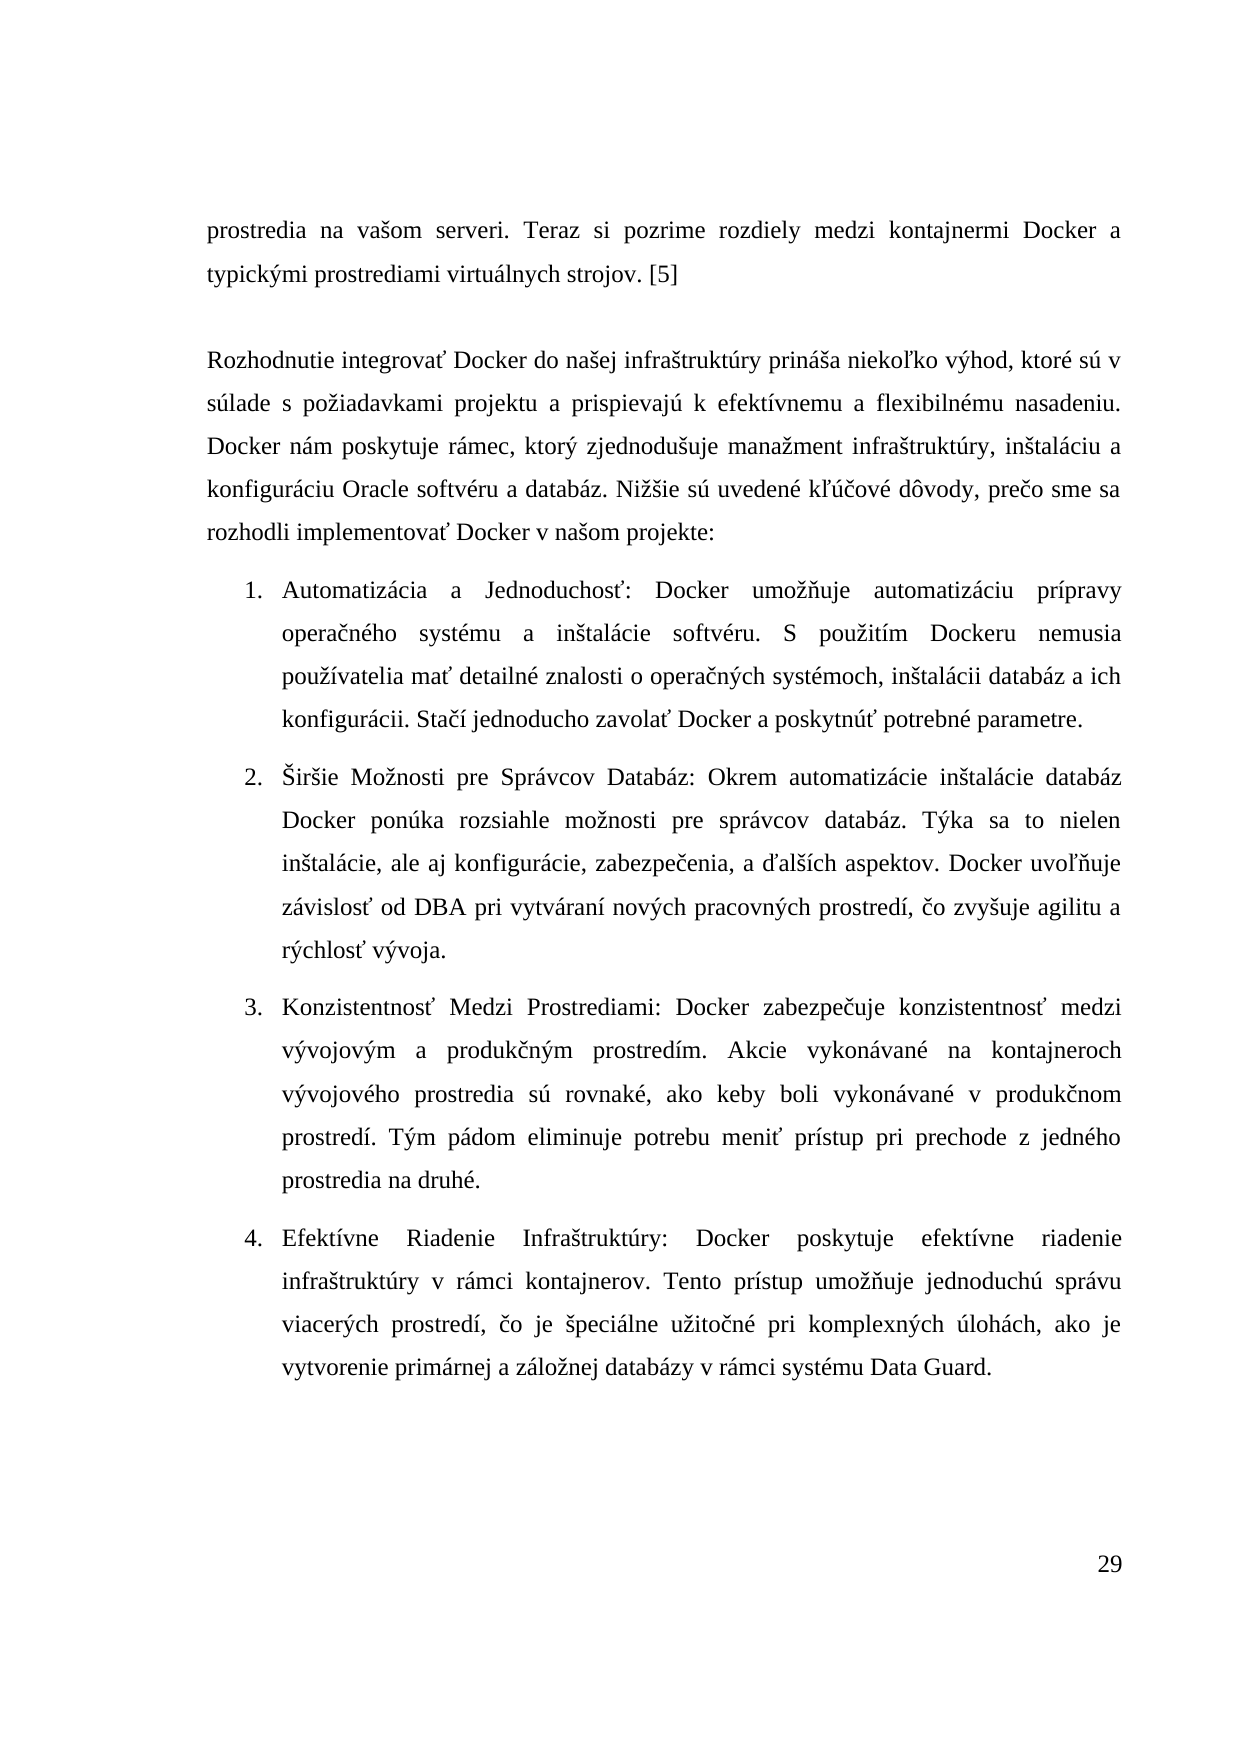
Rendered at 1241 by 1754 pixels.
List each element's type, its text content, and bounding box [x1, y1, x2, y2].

list Rozhodnutie integrovať Docker do našej infraštruktúry prináša niekoľko výhod, ktoré sú v súlade s požiadavkami projektu a prispievajú k efektívnemu a flexibilnému nasadeniu. Docker nám poskytuje rámec, ktorý zjednodušuje manažment infraštruktúry, inštaláciu a konfiguráciu Oracle softvéru a databáz. Nižšie sú uvedené kľúčové dôvody, prečo sme sa rozhodli implementovať Docker v našom projekte: [207, 345, 1122, 546]
text prostredia na vašom serveri. Teraz si pozrime rozdiely medzi kontajnermi Docker a typickými prostrediami virtuálnych strojov. [5] [207, 216, 1122, 287]
list Automatizácia a Jednoduchosť: Docker umožňuje automatizáciu prípravy operačného systému a inštalácie softvéru. S použitím Dockeru nemusia používatelia mať detailné znalosti o operačných systémoch, inštalácii databáz a ich konfigurácii. Stačí jednoducho zavolať Docker a poskytnúť potrebné parametre. [244, 575, 1122, 733]
list Konzistentnosť Medzi Prostrediami: Docker zabezpečuje konzistentnosť medzi vývojovým a produkčným prostredím. Akcie vykonávané na kontajneroch vývojového prostredia sú rovnaké, ako keby boli vykonávané v produkčnom prostredí. Tým pádom eliminuje potrebu meniť prístup pri prechode z jedného prostredia na druhé. [244, 992, 1122, 1194]
list Širšie Možnosti pre Správcov Databáz: Okrem automatizácie inštalácie databáz Docker ponúka rozsiahle možnosti pre správcov databáz. Týka sa to nielen inštalácie, ale aj konfigurácie, zabezpečenia, a ďalších aspektov. Docker uvoľňuje závislosť od DBA pri vytváraní nových pracovných prostredí, čo zvyšuje agilitu a rýchlosť vývoja. [244, 762, 1122, 963]
list Efektívne Riadenie Infraštruktúry: Docker poskytuje efektívne riadenie infraštruktúry v rámci kontajnerov. Tento prístup umožňuje jednoduchú správu viacerých prostredí, čo je špeciálne užitočné pri komplexných úlohách, ako je vytvorenie primárnej a záložnej databázy v rámci systému Data Guard. [244, 1223, 1122, 1381]
